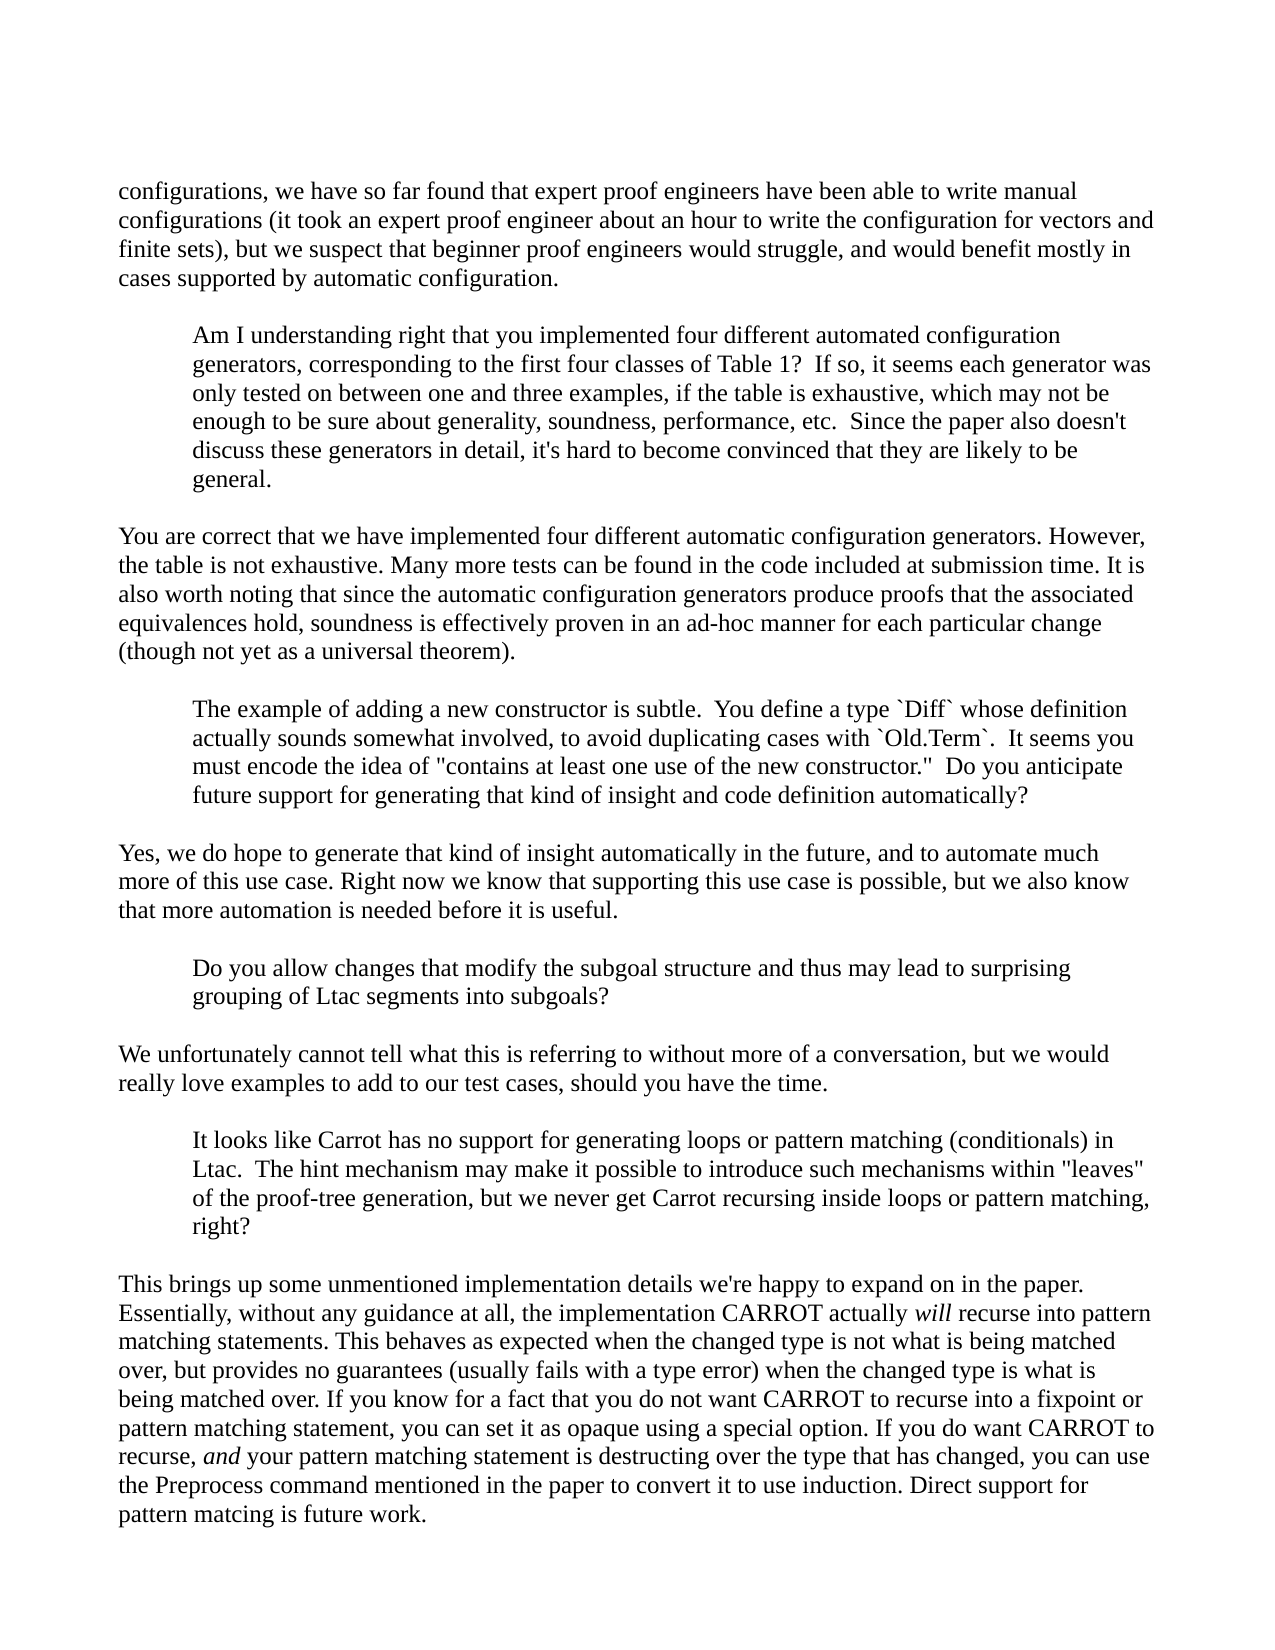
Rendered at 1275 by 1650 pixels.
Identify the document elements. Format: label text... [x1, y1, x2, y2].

text This brings up some unmentioned implementation details we're happy to expand on in the paper. Essentially, without any guidance at all, the implementation CARROT actually will recurse into pattern matching statements. This behaves as expected when the changed type is not what is being matched over, but provides no guarantees (usually fails with a type error) when the changed type is what is being matched over. If you know for a fact that you do not want CARROT to recurse into a fixpoint or pattern matching statement, you can set it as opaque using a special option. If you do want CARROT to recurse, and your pattern matching statement is destructing over the type that has changed, you can use the Preprocess command mentioned in the paper to convert it to use induction. Direct support for pattern matcing is future work. [118, 1269, 1157, 1528]
text We unfortunately cannot tell what this is referring to without more of a conversation, but we would really love examples to add to our test cases, should you have the time. [118, 1039, 1157, 1096]
text The example of adding a new constructor is subtle. You define a type `Diff` whose definition actually sounds somewhat involved, to avoid duplicating cases with `Old.Term`. It seems you must encode the idea of "contains at least one use of the new constructor." Do you anticipate future support for generating that kind of insight and code definition automatically? [192, 694, 1157, 809]
text Yes, we do hope to generate that kind of insight automatically in the future, and to automate much more of this use case. Right now we know that supporting this use case is possible, but we also know that more automation is needed before it is useful. [118, 838, 1157, 924]
text configurations, we have so far found that expert proof engineers have been able to write manual configurations (it took an expert proof engineer about an hour to write the configuration for vectors and finite sets), but we suspect that beginner proof engineers would struggle, and would benefit mostly in cases supported by automatic configuration. [118, 176, 1157, 291]
text You are correct that we have implemented four different automatic configuration generators. However, the table is not exhaustive. Many more tests can be found in the code included at submission time. It is also worth noting that since the automatic configuration generators produce proofs that the associated equivalences hold, soundness is effectively proven in an ad-hoc manner for each particular change (though not yet as a universal theorem). [118, 521, 1157, 665]
text It looks like Carrot has no support for generating loops or pattern matching (conditionals) in Ltac. The hint mechanism may make it possible to introduce such mechanisms within "leaves" of the proof-tree generation, but we never get Carrot recursing inside loops or pattern matching, right? [192, 1125, 1157, 1240]
text Do you allow changes that modify the subgoal structure and thus may lead to surprising grouping of Ltac segments into subgoals? [192, 953, 1157, 1010]
text Am I understanding right that you implemented four different automated configuration generators, corresponding to the first four classes of Table 1? If so, it seems each generator was only tested on between one and three examples, if the table is exhaustive, which may not be enough to be sure about generality, soundness, performance, etc. Since the paper also doesn't discuss these generators in detail, it's hard to become convinced that they are likely to be general. [192, 320, 1157, 493]
